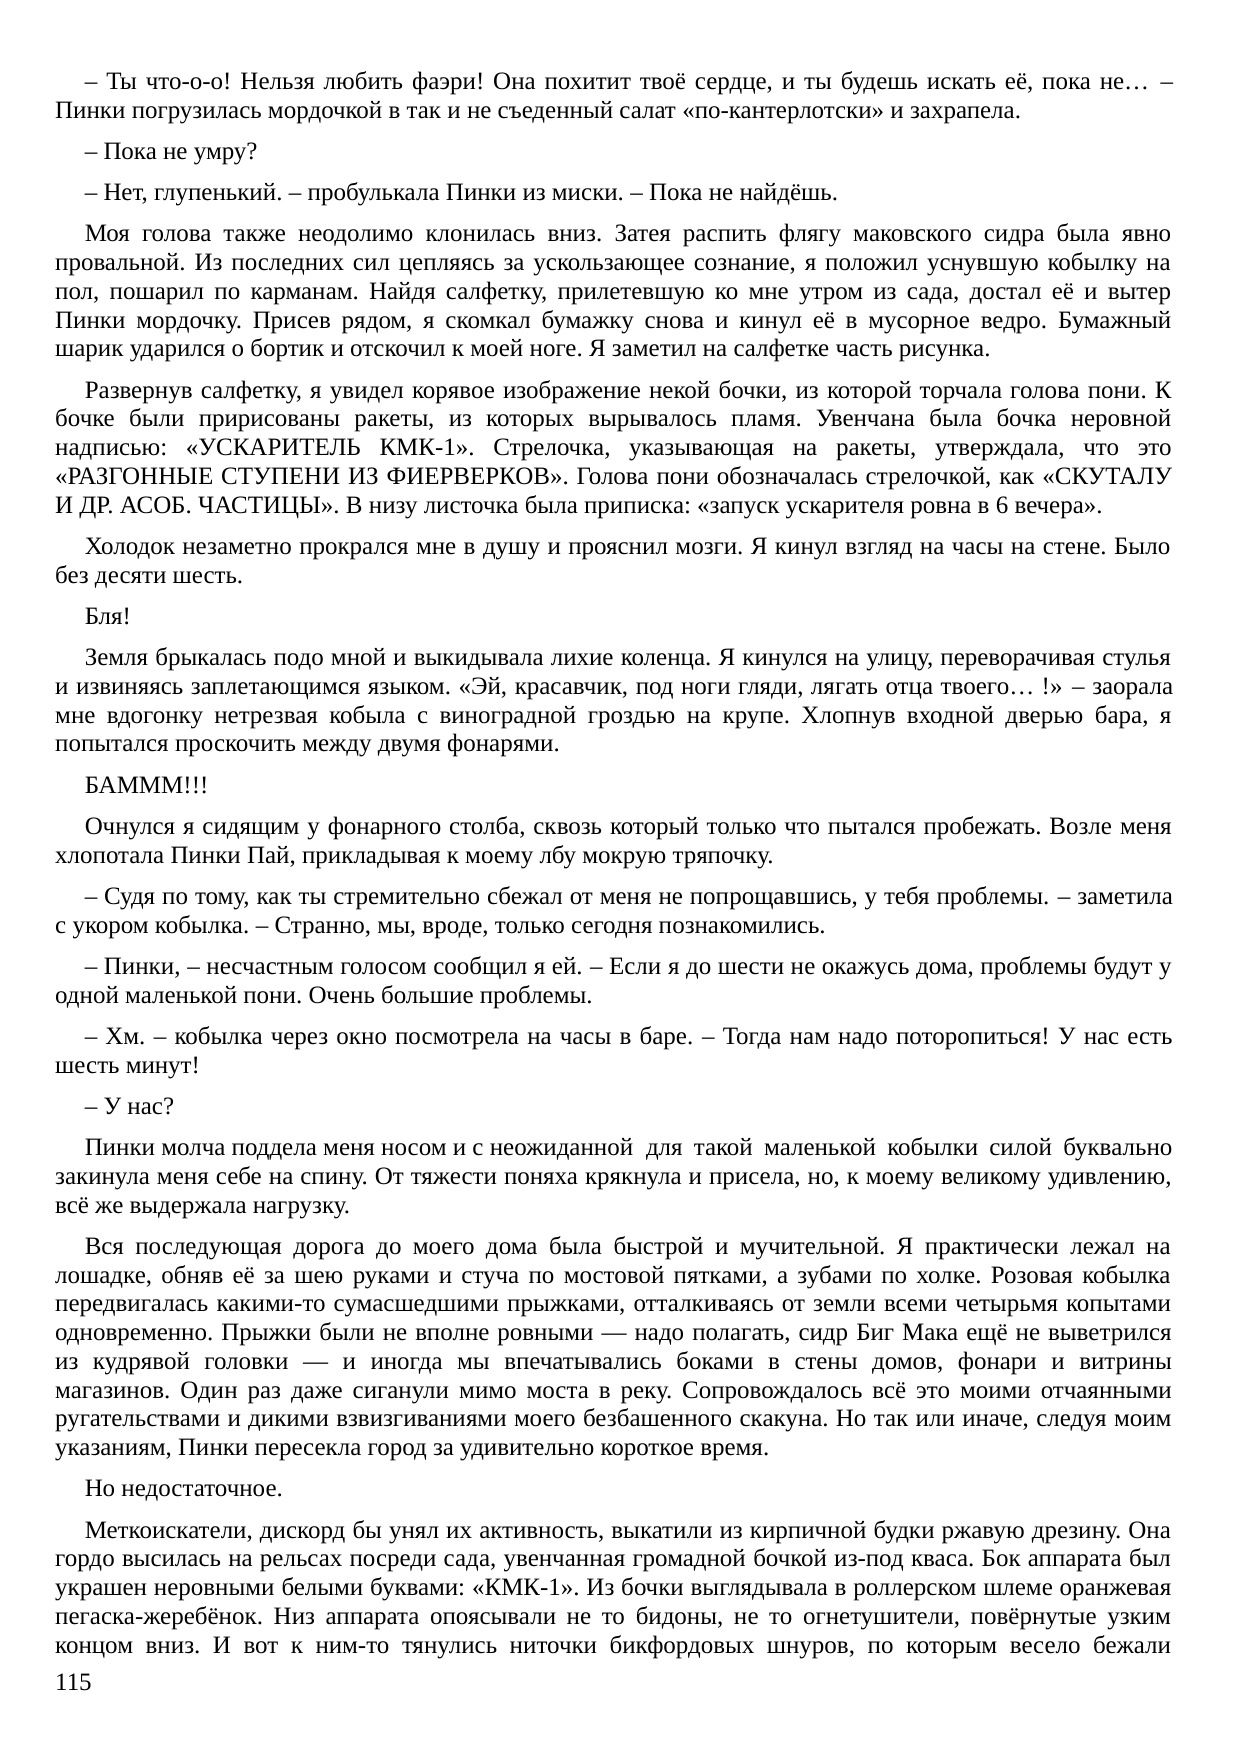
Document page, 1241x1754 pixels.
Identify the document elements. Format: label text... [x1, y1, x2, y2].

text Очнулся я сидящим у фонарного столба, сквозь который только что пытался пробежать. Возле меня хлопотала Пинки Пай, прикладывая к моему лбу мокрую тряпочку. [55, 811, 1173, 868]
text Вся последующая дорога до моего дома была быстрой и мучительной. Я практически лежал на лошадке, обняв её за шею руками и стуча по мостовой пятками, а зубами по холке. Розовая кобылка передвигалась какими-то сумасшедшими прыжками, отталкиваясь от земли всеми четырьмя копытами одновременно. Прыжки были не вполне ровными — надо полагать, сидр Биг Мака ещё не выветрился из кудрявой головки — и иногда мы впечатывались боками в стены домов, фонари и витрины магазинов. Один раз даже сиганули мимо моста в реку. Сопровождалось всё это моими отчаянными ругательствами и дикими взвизгиваниями моего безбашенного скакуна. Но так или иначе, следуя моим указаниям, Пинки пересекла город за удивительно короткое время. [55, 1231, 1173, 1461]
text – Хм. – кобылка через окно посмотрела на часы в баре. – Тогда нам надо поторопиться! У нас есть шесть минут! [55, 1021, 1173, 1078]
text Развернув салфетку, я увидел корявое изображение некой бочки, из которой торчала голова пони. К бочке были пририсованы ракеты, из которых вырывалось пламя. Увенчана была бочка неровной надписью: «УСКАРИТЕЛЬ КМК-1». Стрелочка, указывающая на ракеты, утверждала, что это «РАЗГОННЫЕ СТУПЕНИ ИЗ ФИЕРВЕРКОВ». Голова пони обозначалась стрелочкой, как «СКУТАЛУ И ДР. АСОБ. ЧАСТИЦЫ». В низу листочка была приписка: «запуск ускарителя ровна в 6 вечера». [55, 375, 1173, 518]
text Земля брыкалась подо мной и выкидывала лихие коленца. Я кинулся на улицу, переворачивая стулья и извиняясь заплетающимся языком. «Эй, красавчик, под ноги гляди, лягать отца твоего… !» – заорала мне вдогонку нетрезвая кобыла с виноградной гроздью на крупе. Хлопнув входной дверью бара, я попытался проскочить между двумя фонарями. [55, 642, 1173, 757]
text Но недостаточное. [55, 1473, 1173, 1502]
text Меткоискатели, дискорд бы унял их активность, выкатили из кирпичной будки ржавую дрезину. Она гордо высилась на рельсах посреди сада, увенчанная громадной бочкой из-под кваса. Бок аппарата был украшен неровными белыми буквами: «КМК-1». Из бочки выглядывала в роллерском шлеме оранжевая пегаска-жеребёнок. Низ аппарата опоясывали не то бидоны, не то огнетушители, повёрнутые узким концом вниз. И вот к ним-то тянулись ниточки бикфордовых шнуров, по которым весело бежали [55, 1515, 1173, 1658]
text – Пока не умру? [55, 136, 1173, 165]
text – Судя по тому, как ты стремительно сбежал от меня не попрощавшись, у тебя проблемы. – заметила с укором кобылка. – Странно, мы, вроде, только сегодня познакомились. [55, 881, 1173, 938]
text Бля! [55, 601, 1173, 630]
text Пинки молча поддела меня носом и с неожиданной для такой маленькой кобылки силой буквально закинула меня себе на спину. От тяжести поняха крякнула и присела, но, к моему великому удивлению, всё же выдержала нагрузку. [55, 1132, 1173, 1218]
text Моя голова также неодолимо клонилась вниз. Затея распить флягу маковского сидра была явно провальной. Из последних сил цепляясь за ускользающее сознание, я положил уснувшую кобылку на пол, пошарил по карманам. Найдя салфетку, прилетевшую ко мне утром из сада, достал её и вытер Пинки мордочку. Присев рядом, я скомкал бумажку снова и кинул её в мусорное ведро. Бумажный шарик ударился о бортик и отскочил к моей ноге. Я заметил на салфетке часть рисунка. [55, 218, 1173, 362]
text Холодок незаметно прокрался мне в душу и прояснил мозги. Я кинул взгляд на часы на стене. Было без десяти шесть. [55, 531, 1173, 588]
text БАМММ!!! [55, 770, 1173, 798]
text – Ты что-о-о! Нельзя любить фаэри! Она похитит твоё сердце, и ты будешь искать её, пока не… – Пинки погрузилась мордочкой в так и не съеденный салат «по-кантерлотски» и захрапела. [55, 66, 1173, 123]
text – Пинки, – несчастным голосом сообщил я ей. – Если я до шести не окажусь дома, проблемы будут у одной маленькой пони. Очень большие проблемы. [55, 951, 1173, 1008]
text – Нет, глупенький. – пробулькала Пинки из миски. – Пока не найдёшь. [55, 177, 1173, 206]
text – У нас? [55, 1091, 1173, 1120]
